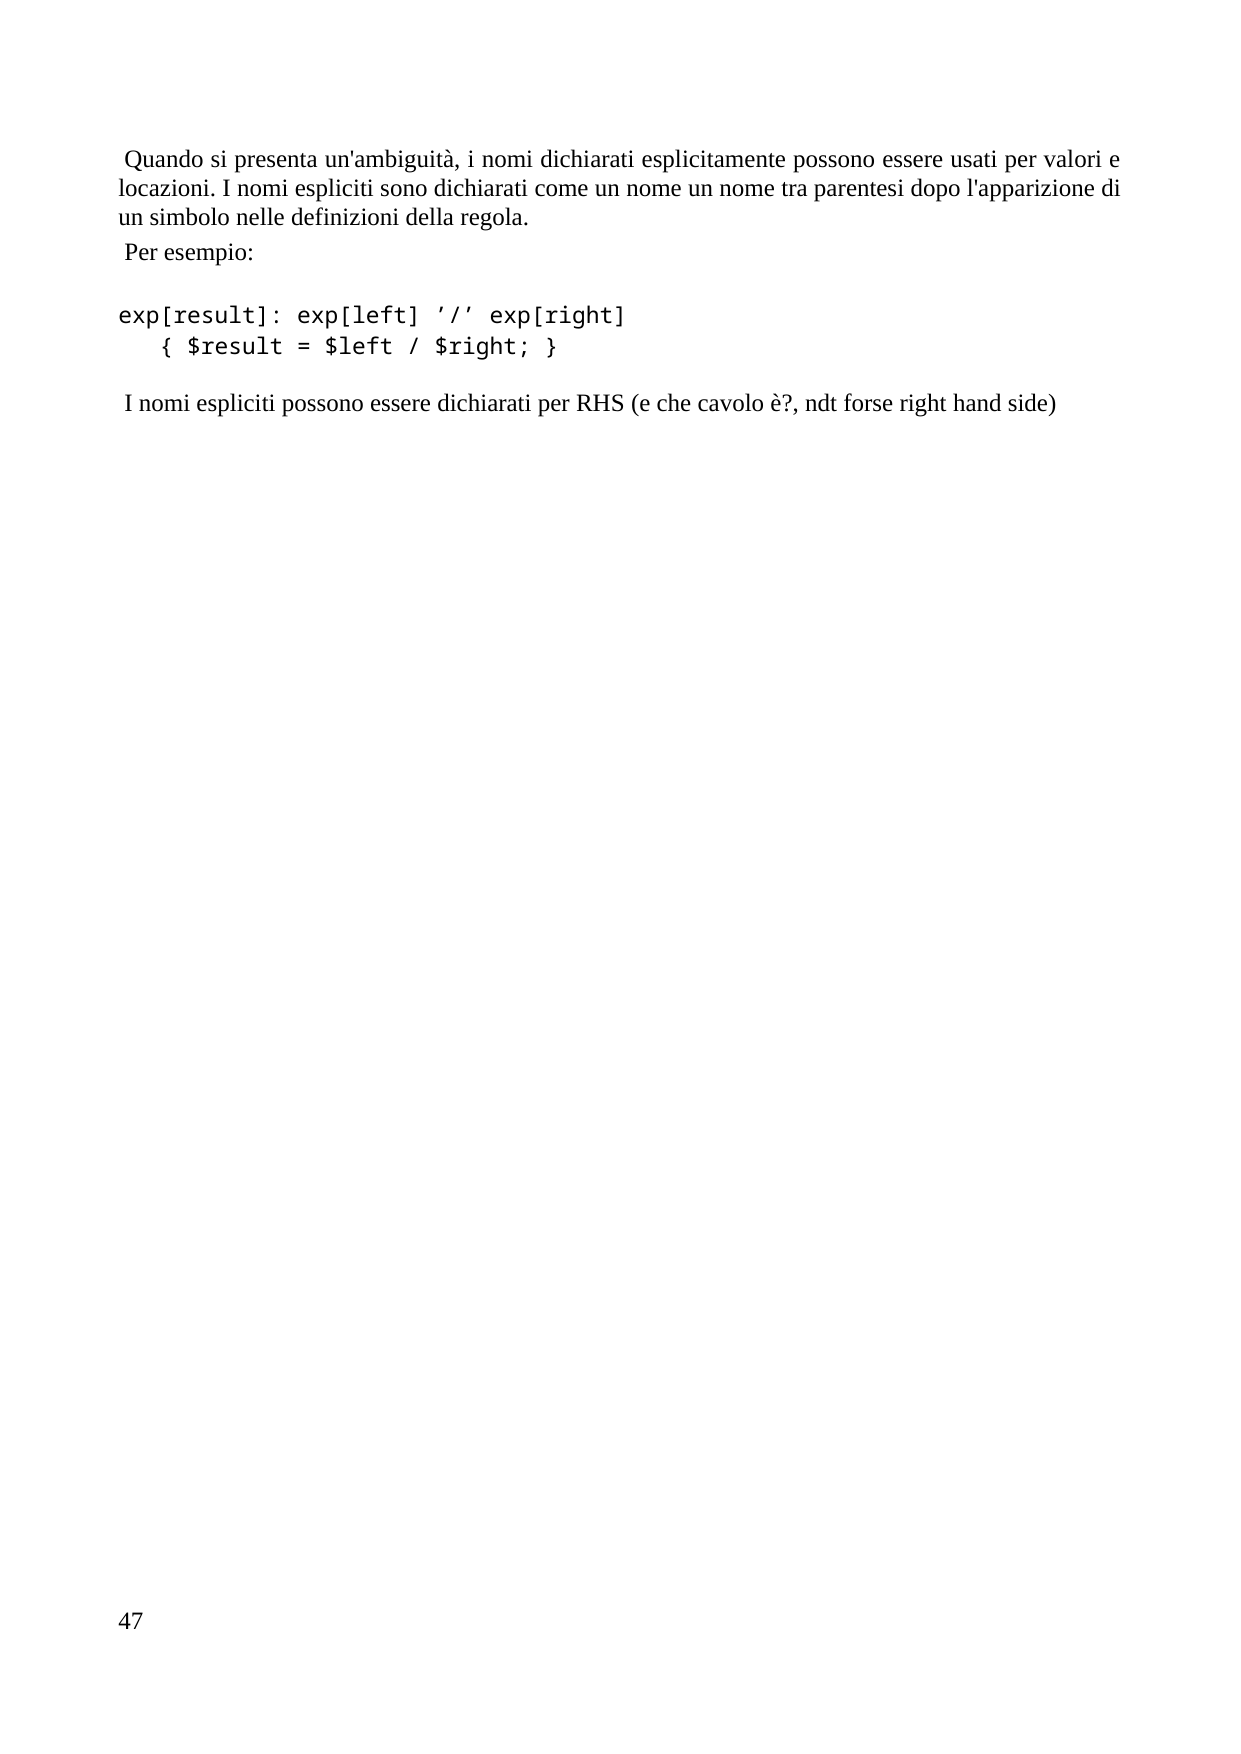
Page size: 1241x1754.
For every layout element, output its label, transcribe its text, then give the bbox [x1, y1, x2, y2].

text exp[result]: exp[left] ’/’ exp[right] [118, 299, 1122, 330]
text Per esempio: [118, 237, 1122, 266]
text Quando si presenta un'ambiguità, i nomi dichiarati esplicitamente possono essere usati per valori e locazioni. I nomi espliciti sono dichiarati come un nome un nome tra parentesi dopo l'apparizione di un simbolo nelle definizioni della regola. [118, 144, 1122, 231]
text I nomi espliciti possono essere dichiarati per RHS (e che cavolo è?, ndt forse right hand side) [118, 388, 1122, 416]
text { $result = $left / $right; } [118, 330, 1122, 361]
